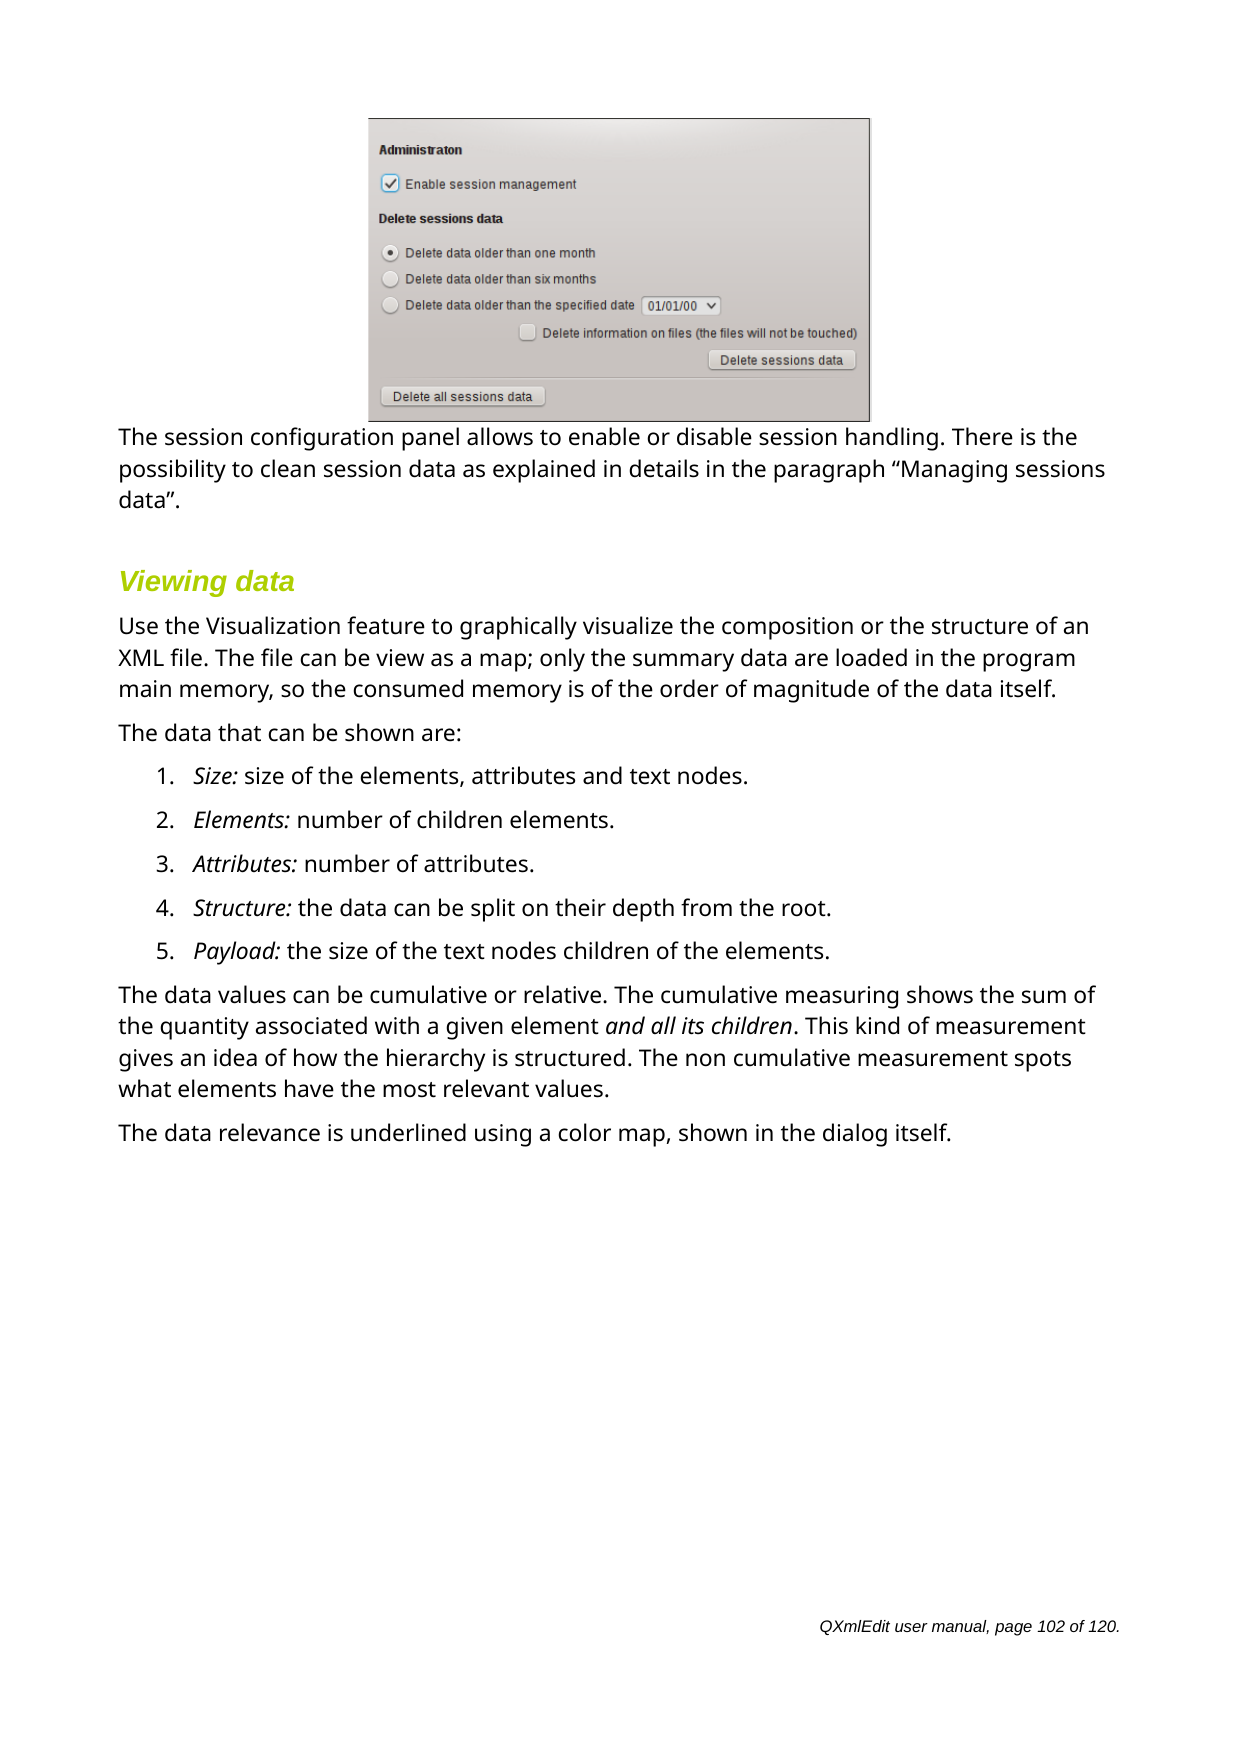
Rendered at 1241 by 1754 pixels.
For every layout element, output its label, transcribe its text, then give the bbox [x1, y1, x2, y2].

list Payload: the size of the text nodes children of the elements. [156, 935, 1122, 966]
list Attributes: number of attributes. [156, 848, 1122, 879]
text The session configuration panel allows to enable or disable session handling. There is the possibility to clean session data as explained in details in the paragraph “Managing sessions data”. [118, 422, 1122, 515]
subtitle Viewing data [118, 564, 1122, 598]
text The data relevance is underlined using a color map, shown in the dialog itself. [118, 1116, 1122, 1148]
list Size: size of the elements, attributes and text nodes. [156, 760, 1122, 791]
text The data that can be shown are: [118, 716, 1122, 748]
picture [368, 118, 872, 422]
text The data values can be cumulative or relative. The cumulative measuring shows the sum of the quantity associated with a given element and all its children. This kind of measurement gives an idea of how the hierarchy is structured. The non cumulative measurement spots what elements have the most relevant values. [118, 979, 1122, 1104]
list Structure: the data can be split on their depth from the root. [156, 891, 1122, 923]
text Use the Visualization feature to graphically visualize the composition or the structure of an XML file. The file can be view as a map; only the summary data are loaded in the program main memory, so the consumed memory is of the order of magnitude of the data itself. [118, 610, 1122, 704]
list Elements: number of children elements. [156, 804, 1122, 835]
